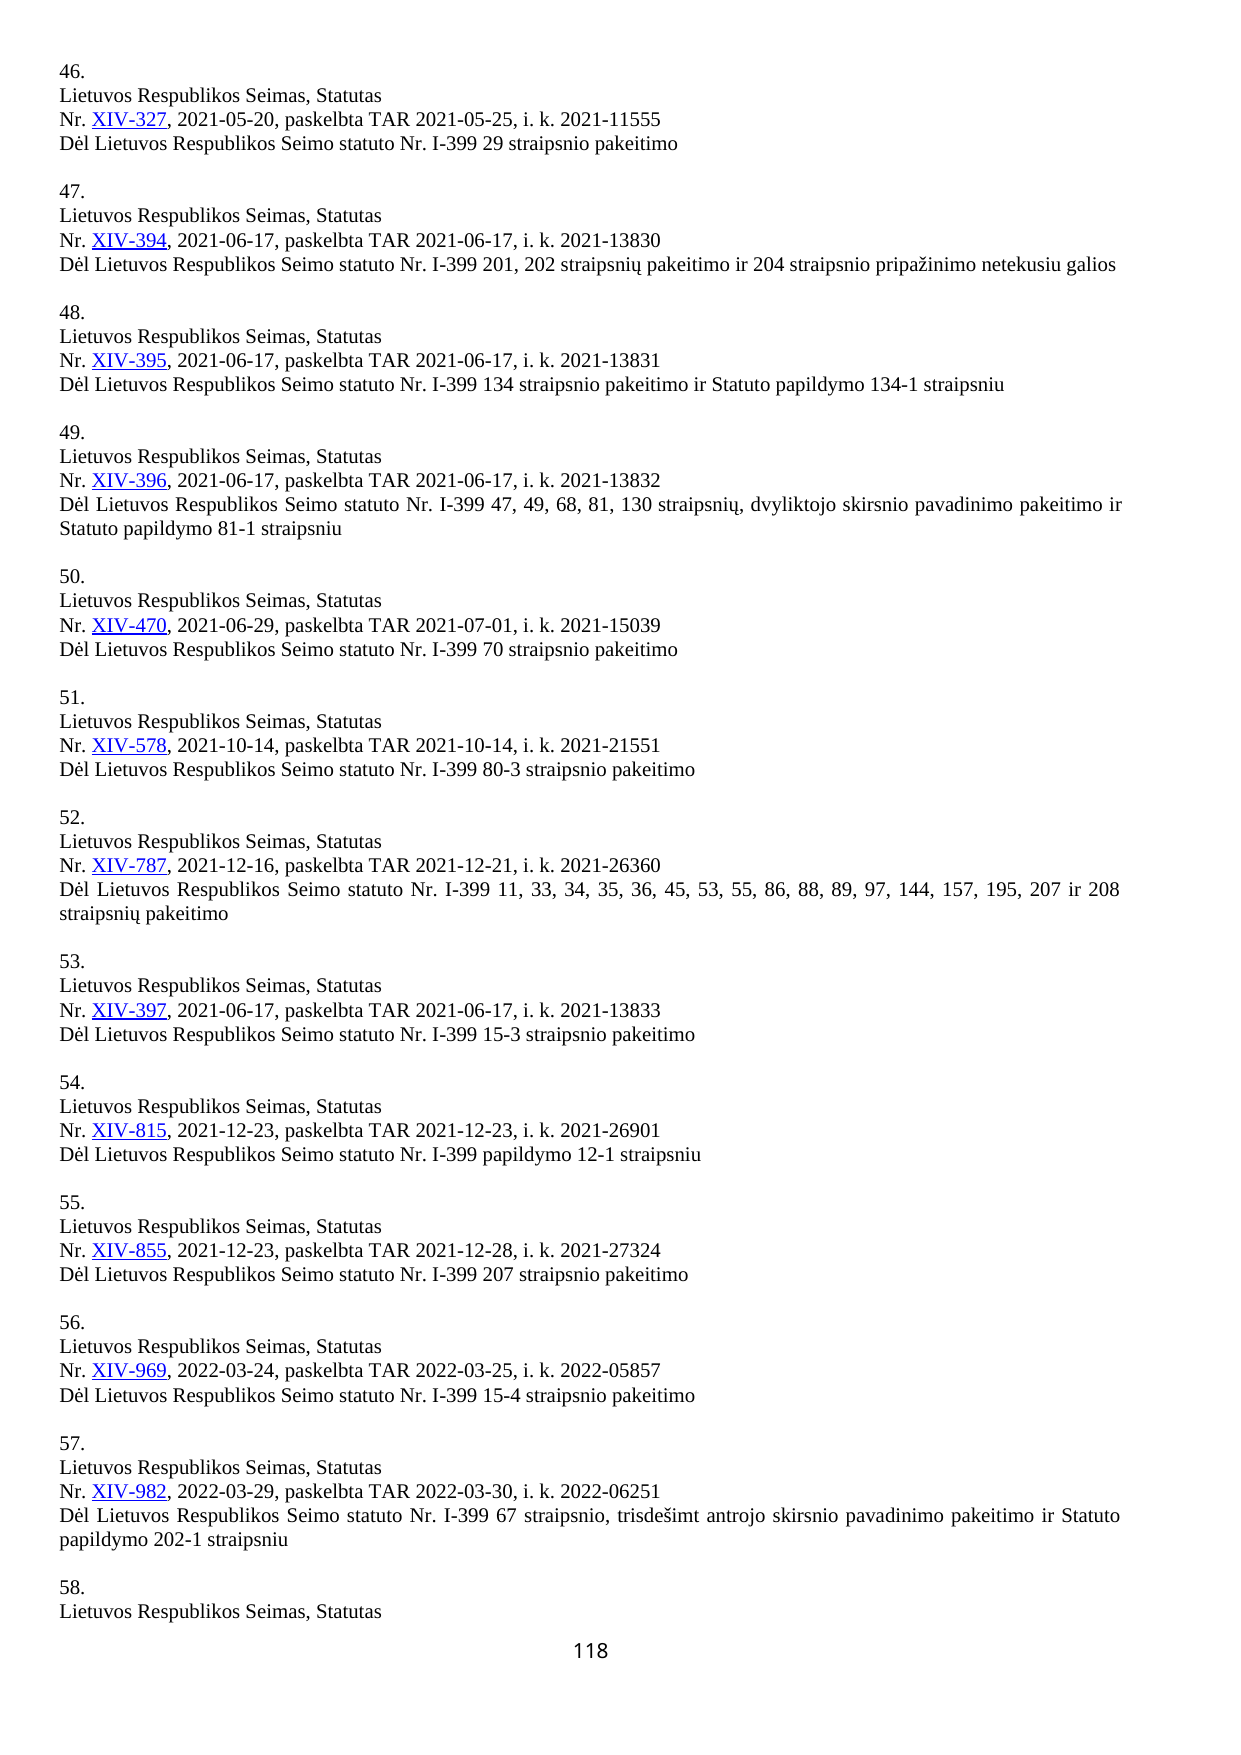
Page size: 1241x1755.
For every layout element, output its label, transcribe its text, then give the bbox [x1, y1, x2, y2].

text Nr. XIV-855, 2021-12-23, paskelbta TAR 2021-12-28, i. k. 2021-27324 [59, 1238, 1122, 1262]
text Lietuvos Respublikos Seimas, Statutas [59, 973, 1122, 997]
text 55. [59, 1190, 1122, 1214]
text Lietuvos Respublikos Seimas, Statutas [59, 1094, 1122, 1118]
text Nr. XIV-815, 2021-12-23, paskelbta TAR 2021-12-23, i. k. 2021-26901 [59, 1118, 1122, 1142]
text Nr. XIV-982, 2022-03-29, paskelbta TAR 2022-03-30, i. k. 2022-06251 [59, 1479, 1122, 1503]
text Nr. XIV-327, 2021-05-20, paskelbta TAR 2021-05-25, i. k. 2021-11555 [59, 107, 1122, 131]
text 56. [59, 1310, 1122, 1334]
text Dėl Lietuvos Respublikos Seimo statuto Nr. I-399 papildymo 12-1 straipsniu [59, 1142, 1122, 1166]
text Lietuvos Respublikos Seimas, Statutas [59, 709, 1122, 733]
text Lietuvos Respublikos Seimas, Statutas [59, 324, 1122, 348]
text 50. [59, 564, 1122, 588]
text Nr. XIV-787, 2021-12-16, paskelbta TAR 2021-12-21, i. k. 2021-26360 [59, 853, 1122, 877]
text 49. [59, 420, 1122, 444]
text Dėl Lietuvos Respublikos Seimo statuto Nr. I-399 15-3 straipsnio pakeitimo [59, 1022, 1122, 1046]
text Dėl Lietuvos Respublikos Seimo statuto Nr. I-399 70 straipsnio pakeitimo [59, 637, 1122, 661]
text Dėl Lietuvos Respublikos Seimo statuto Nr. I-399 47, 49, 68, 81, 130 straipsnių, dvyliktojo skirsnio pavadinimo pakeitimo ir Statuto papildymo 81-1 straipsniu [59, 492, 1122, 540]
text Dėl Lietuvos Respublikos Seimo statuto Nr. I-399 29 straipsnio pakeitimo [59, 131, 1122, 155]
text Nr. XIV-395, 2021-06-17, paskelbta TAR 2021-06-17, i. k. 2021-13831 [59, 348, 1122, 372]
text Lietuvos Respublikos Seimas, Statutas [59, 829, 1122, 853]
text Lietuvos Respublikos Seimas, Statutas [59, 1334, 1122, 1358]
text Dėl Lietuvos Respublikos Seimo statuto Nr. I-399 80-3 straipsnio pakeitimo [59, 757, 1122, 781]
text 53. [59, 949, 1122, 973]
text Dėl Lietuvos Respublikos Seimo statuto Nr. I-399 11, 33, 34, 35, 36, 45, 53, 55, 86, 88, 89, 97, 144, 157, 195, 207 ir 208 straipsnių pakeitimo [59, 877, 1122, 925]
text Dėl Lietuvos Respublikos Seimo statuto Nr. I-399 201, 202 straipsnių pakeitimo ir 204 straipsnio pripažinimo netekusiu galios [59, 252, 1122, 276]
text Lietuvos Respublikos Seimas, Statutas [59, 1599, 1122, 1623]
text 54. [59, 1070, 1122, 1094]
text Lietuvos Respublikos Seimas, Statutas [59, 444, 1122, 468]
text Nr. XIV-969, 2022-03-24, paskelbta TAR 2022-03-25, i. k. 2022-05857 [59, 1358, 1122, 1382]
text Lietuvos Respublikos Seimas, Statutas [59, 203, 1122, 227]
text Dėl Lietuvos Respublikos Seimo statuto Nr. I-399 15-4 straipsnio pakeitimo [59, 1382, 1122, 1407]
text Nr. XIV-397, 2021-06-17, paskelbta TAR 2021-06-17, i. k. 2021-13833 [59, 997, 1122, 1022]
text Nr. XIV-470, 2021-06-29, paskelbta TAR 2021-07-01, i. k. 2021-15039 [59, 612, 1122, 637]
text Dėl Lietuvos Respublikos Seimo statuto Nr. I-399 67 straipsnio, trisdešimt antrojo skirsnio pavadinimo pakeitimo ir Statuto papildymo 202-1 straipsniu [59, 1503, 1122, 1551]
text Nr. XIV-578, 2021-10-14, paskelbta TAR 2021-10-14, i. k. 2021-21551 [59, 733, 1122, 757]
text 52. [59, 805, 1122, 829]
text 47. [59, 179, 1122, 203]
text 57. [59, 1431, 1122, 1455]
text Lietuvos Respublikos Seimas, Statutas [59, 588, 1122, 612]
text Nr. XIV-396, 2021-06-17, paskelbta TAR 2021-06-17, i. k. 2021-13832 [59, 468, 1122, 492]
text Dėl Lietuvos Respublikos Seimo statuto Nr. I-399 134 straipsnio pakeitimo ir Statuto papildymo 134-1 straipsniu [59, 372, 1122, 396]
text Lietuvos Respublikos Seimas, Statutas [59, 1214, 1122, 1238]
text 48. [59, 300, 1122, 324]
text Lietuvos Respublikos Seimas, Statutas [59, 83, 1122, 107]
text 51. [59, 685, 1122, 709]
text 58. [59, 1575, 1122, 1599]
text Dėl Lietuvos Respublikos Seimo statuto Nr. I-399 207 straipsnio pakeitimo [59, 1262, 1122, 1286]
text Nr. XIV-394, 2021-06-17, paskelbta TAR 2021-06-17, i. k. 2021-13830 [59, 227, 1122, 252]
text Lietuvos Respublikos Seimas, Statutas [59, 1455, 1122, 1479]
text 46. [59, 59, 1122, 83]
